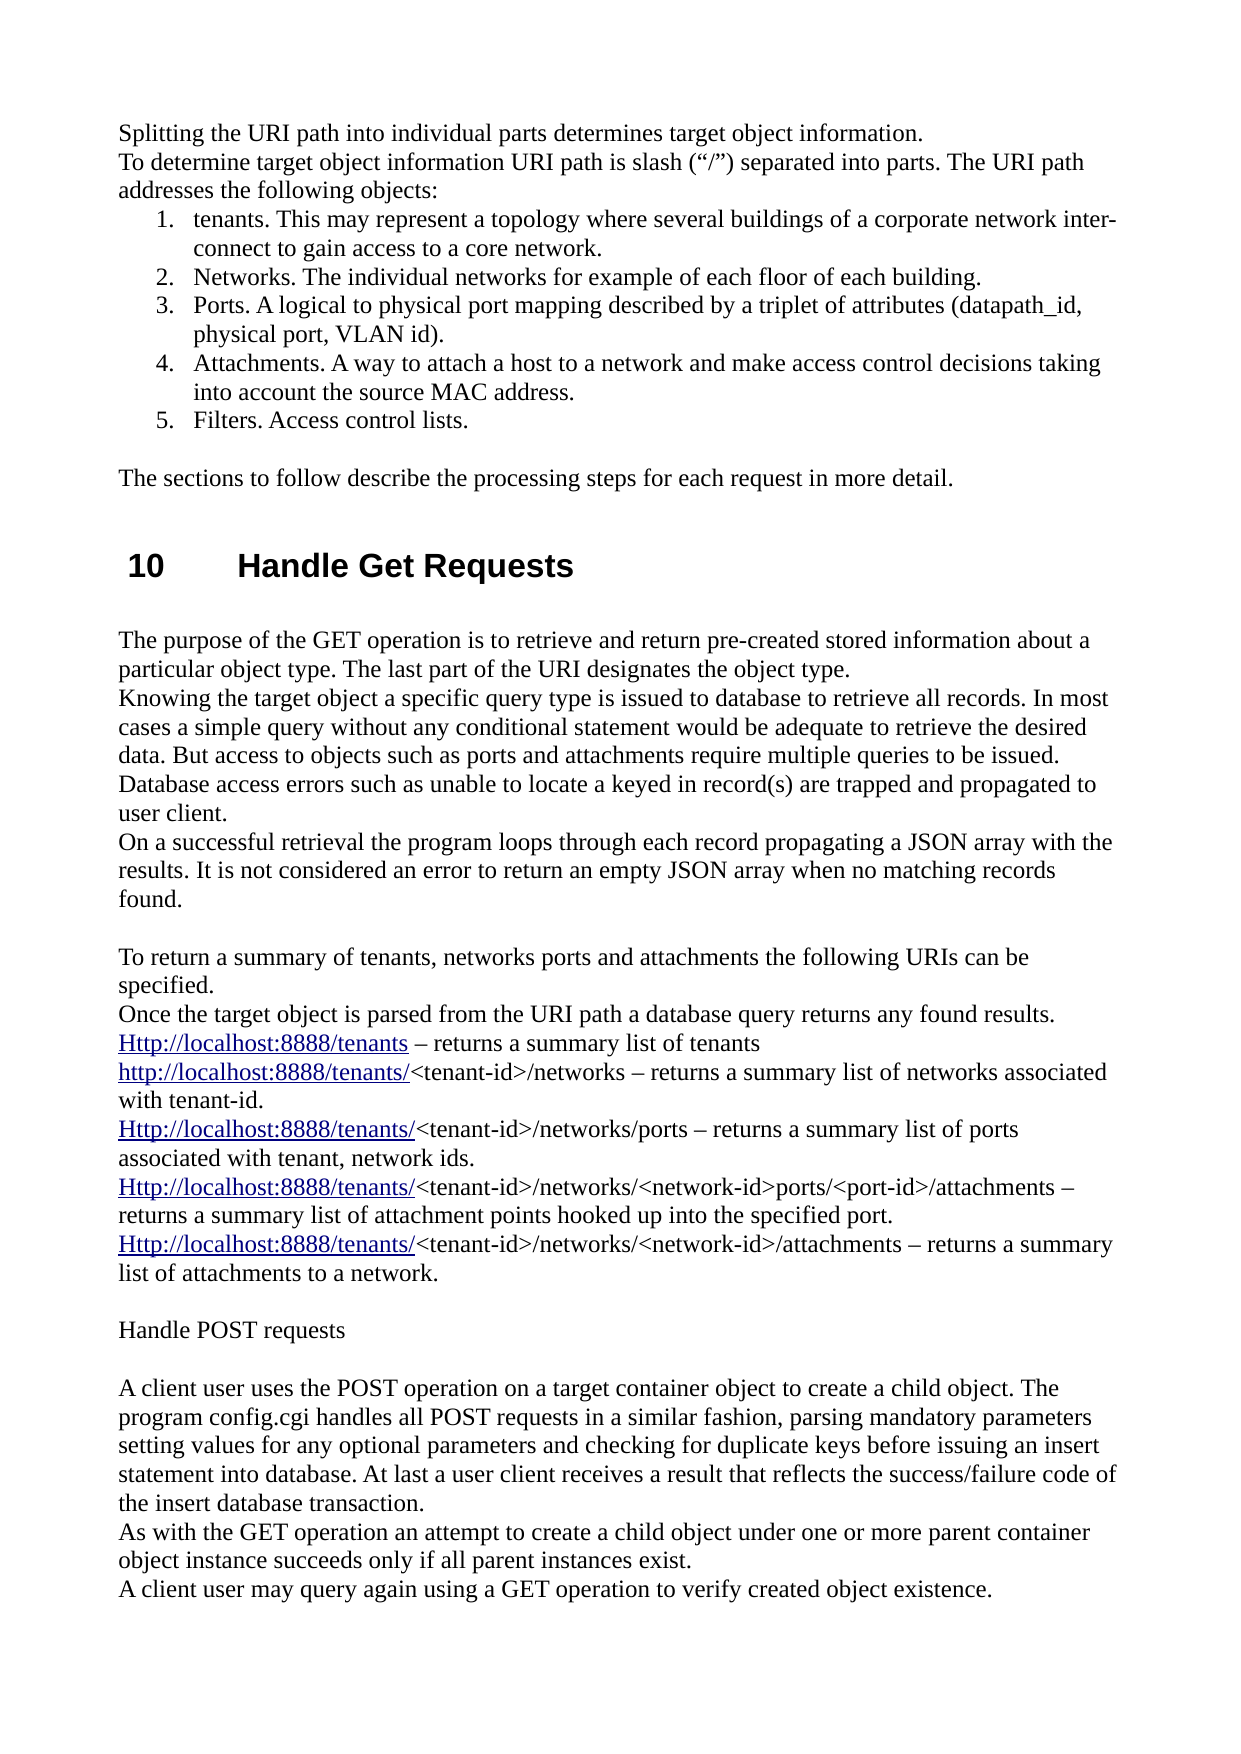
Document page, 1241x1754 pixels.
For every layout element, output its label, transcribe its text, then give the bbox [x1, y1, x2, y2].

text Http://localhost:8888/tenants – returns a summary list of tenants [118, 1028, 1122, 1057]
text To return a summary of tenants, networks ports and attachments the following URIs can be specified. [118, 942, 1122, 999]
text Http://localhost:8888/tenants/<tenant-id>/networks/ports – returns a summary list of ports associated with tenant, network ids. [118, 1114, 1122, 1172]
list Filters. Access control lists. [156, 406, 1122, 434]
text Once the target object is parsed from the URI path a database query returns any found results. [118, 999, 1122, 1028]
text To determine target object information URI path is slash (“/”) separated into parts. The URI path addresses the following objects: [118, 147, 1122, 204]
text Splitting the URI path into individual parts determines target object information. [118, 118, 1122, 147]
subtitle Handle Get Requests [118, 546, 1122, 584]
list Ports. A logical to physical port mapping described by a triplet of attributes (datapath_id, physical port, VLAN id). [156, 291, 1122, 348]
text Handle POST requests [118, 1316, 1122, 1344]
list Networks. The individual networks for example of each floor of each building. [156, 262, 1122, 291]
text Http://localhost:8888/tenants/<tenant-id>/networks/<network-id>ports/<port-id>/attachments – returns a summary list of attachment points hooked up into the specified port. [118, 1172, 1122, 1229]
list tenants. This may represent a topology where several buildings of a corporate network inter-connect to gain access to a core network. [156, 204, 1122, 262]
list Attachments. A way to attach a host to a network and make access control decisions taking into account the source MAC address. [156, 348, 1122, 406]
text A client user may query again using a GET operation to verify created object existence. [118, 1574, 1122, 1603]
text http://localhost:8888/tenants/<tenant-id>/networks – returns a summary list of networks associated with tenant-id. [118, 1057, 1122, 1114]
text Knowing the target object a specific query type is issued to database to retrieve all records. In most cases a simple query without any conditional statement would be adequate to retrieve the desired data. But access to objects such as ports and attachments require multiple queries to be issued. Database access errors such as unable to locate a keyed in record(s) are trapped and propagated to user client. [118, 683, 1122, 827]
text A client user uses the POST operation on a target container object to create a child object. The program config.cgi handles all POST requests in a similar fashion, parsing mandatory parameters setting values for any optional parameters and checking for duplicate keys before issuing an insert statement into database. At last a user client receives a result that reflects the success/failure code of the insert database transaction. [118, 1373, 1122, 1517]
text On a successful retrieval the program loops through each record propagating a JSON array with the results. It is not considered an error to return an empty JSON array when no matching records found. [118, 827, 1122, 913]
text As with the GET operation an attempt to create a child object under one or more parent container object instance succeeds only if all parent instances exist. [118, 1517, 1122, 1574]
text Http://localhost:8888/tenants/<tenant-id>/networks/<network-id>/attachments – returns a summary list of attachments to a network. [118, 1229, 1122, 1287]
text The sections to follow describe the processing steps for each request in more detail. [118, 463, 1122, 492]
text The purpose of the GET operation is to retrieve and return pre-created stored information about a particular object type. The last part of the URI designates the object type. [118, 626, 1122, 683]
